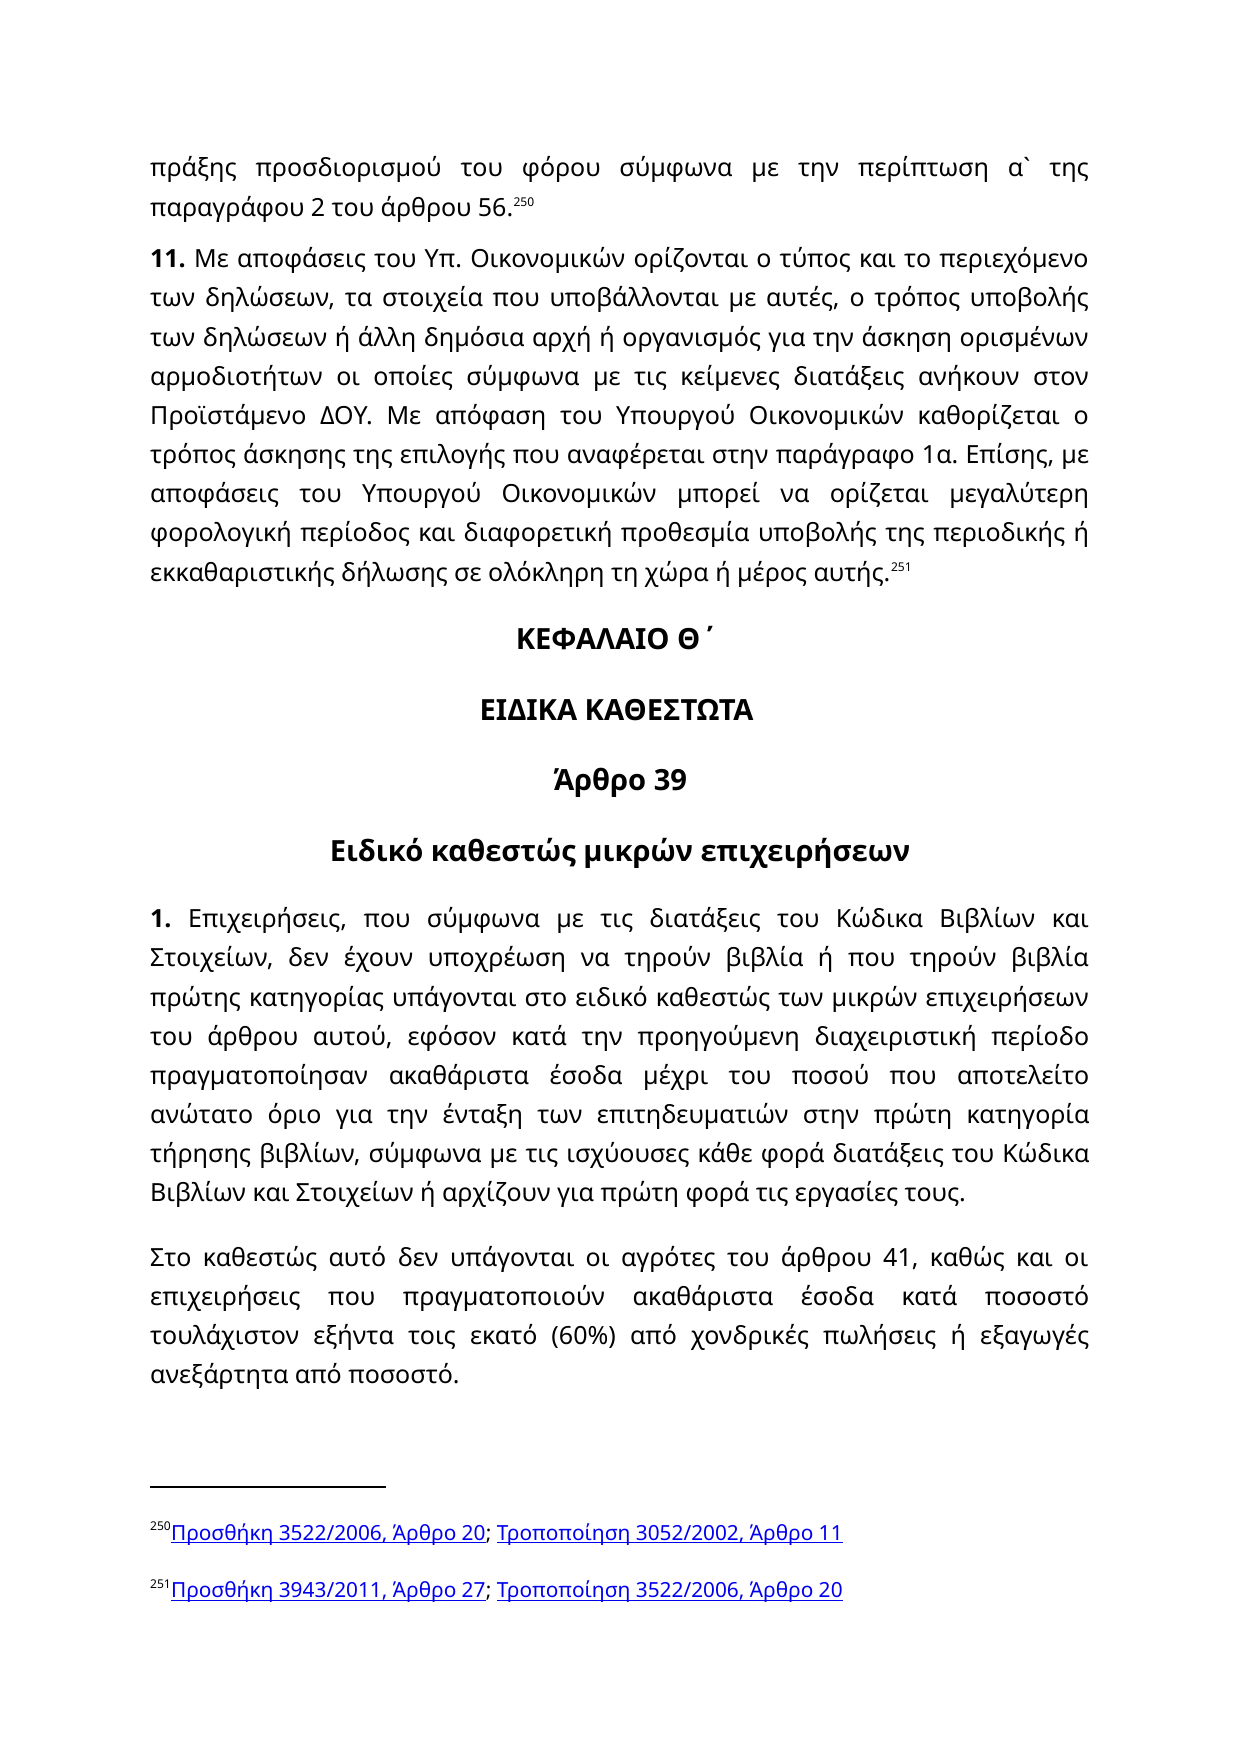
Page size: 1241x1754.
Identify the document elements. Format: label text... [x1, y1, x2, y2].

subtitle Άρθρο 39 [150, 759, 1090, 799]
subtitle ΕΙΔΙΚΑ ΚΑΘΕΣΤΩΤΑ [150, 689, 1090, 729]
text Προσθήκη 3522/2006, Άρθρο 20; Τροποποίηση 3052/2002, Άρθρο 11 [150, 1518, 1090, 1546]
text 11. Με αποφάσεις του Υπ. Οικονομικών ορίζονται ο τύπος και το περιεχόμενο των δηλώσεων, τα στοιχεία που υποβάλλονται με αυτές, ο τρόπος υποβολής των δηλώσεων ή άλλη δημόσια αρχή ή οργανισμός για την άσκηση ορισμένων αρμοδιοτήτων οι οποίες σύμφωνα με τις κείμενες διατάξεις ανήκουν στον Προϊστάμενο ΔΟΥ. Με απόφαση του Υπουργού Οικονομικών καθορίζεται ο τρόπος άσκησης της επιλογής που αναφέρεται στην παράγραφο 1α. Επίσης, με αποφάσεις του Υπουργού Οικονομικών μπορεί να ορίζεται μεγαλύτερη φορολογική περίοδος και διαφορετική προθεσμία υποβολής της περιοδικής ή εκκαθαριστικής δήλωσης σε ολόκληρη τη χώρα ή μέρος αυτής. [150, 241, 1090, 588]
text Προσθήκη 3943/2011, Άρθρο 27; Τροποποίηση 3522/2006, Άρθρο 20 [150, 1576, 1090, 1604]
subtitle Ειδικό καθεστώς μικρών επιχειρήσεων [150, 830, 1090, 870]
text πράξης προσδιορισμού του φόρου σύμφωνα με την περίπτωση α` της παραγράφου 2 του άρθρου 56. [150, 150, 1090, 223]
text Στο καθεστώς αυτό δεν υπάγονται οι αγρότες του άρθρου 41, καθώς και οι επιχειρήσεις που πραγματοποιούν ακαθάριστα έσοδα κατά ποσοστό τουλάχιστον εξήντα τοις εκατό (60%) από χονδρικές πωλήσεις ή εξαγωγές ανεξάρτητα από ποσοστό. [150, 1239, 1090, 1391]
text 1. Επιχειρήσεις, που σύμφωνα με τις διατάξεις του Κώδικα Βιβλίων και Στοιχείων, δεν έχουν υποχρέωση να τηρούν βιβλία ή που τηρούν βιβλία πρώτης κατηγορίας υπάγονται στο ειδικό καθεστώς των μικρών επιχειρήσεων του άρθρου αυτού, εφόσον κατά την προηγούμενη διαχειριστική περίοδο πραγματοποίησαν ακαθάριστα έσοδα μέχρι του ποσού που αποτελείτο ανώτατο όριο για την ένταξη των επιτηδευματιών στην πρώτη κατηγορία τήρησης βιβλίων, σύμφωνα με τις ισχύουσες κάθε φορά διατάξεις του Κώδικα Βιβλίων και Στοιχείων ή αρχίζουν για πρώτη φορά τις εργασίες τους. [150, 901, 1090, 1209]
subtitle ΚΕΦΑΛΑΙΟ Θ΄ [150, 618, 1090, 658]
